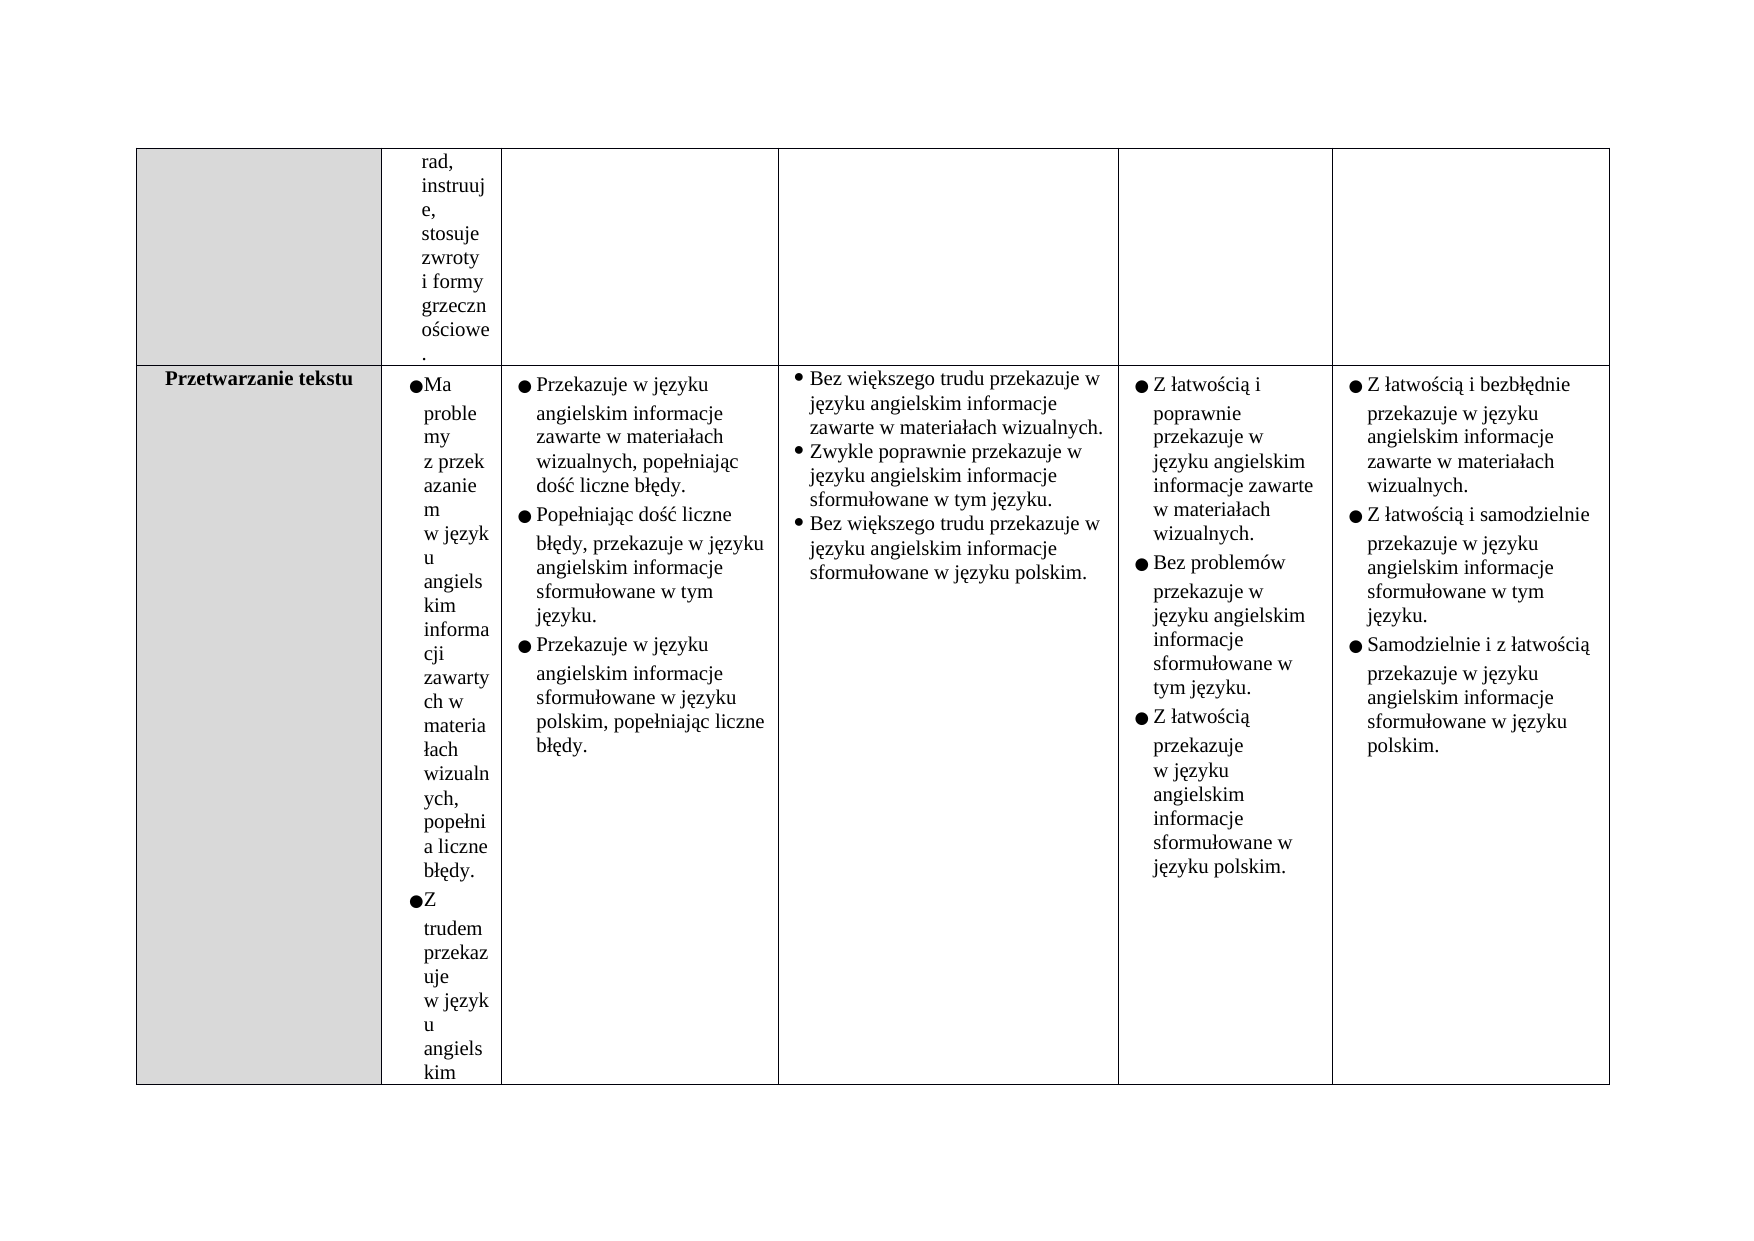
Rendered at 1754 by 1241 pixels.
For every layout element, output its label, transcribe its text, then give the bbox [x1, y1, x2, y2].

table_cell Ma problemy z przekazaniem w języku angielskim informacji zawartych w materiałach wizualnych, popełnia liczne błędy. Z trudem przekazuje w języku angielskim [382, 366, 501, 1084]
table_cell [779, 149, 1118, 365]
table_cell [137, 149, 381, 365]
table_cell Przetwarzanie tekstu [137, 366, 381, 1084]
table_cell Bez większego trudu przekazuje w języku angielskim informacje zawarte w materiałach wizualnych. Zwykle poprawnie przekazuje w języku angielskim informacje sformułowane w tym języku. Bez większego trudu przekazuje w języku angielskim informacje sformułowane w języku polskim. [779, 366, 1118, 1084]
table_cell Z łatwością i bezbłędnie przekazuje w języku angielskim informacje zawarte w materiałach wizualnych. Z łatwością i samodzielnie przekazuje w języku angielskim informacje sformułowane w tym języku. Samodzielnie i z łatwością przekazuje w języku angielskim informacje sformułowane w języku polskim. [1333, 366, 1609, 1084]
table_cell [1333, 149, 1609, 365]
table_cell [1119, 149, 1332, 365]
table_cell [502, 149, 778, 365]
table_cell Przekazuje w języku angielskim informacje zawarte w materiałach wizualnych, popełniając dość liczne błędy. Popełniając dość liczne błędy, przekazuje w języku angielskim informacje sformułowane w tym języku. Przekazuje w języku angielskim informacje sformułowane w języku polskim, popełniając liczne błędy. [502, 366, 778, 1084]
table_cell Z łatwością i poprawnie przekazuje w języku angielskim informacje zawarte w materiałach wizualnych. Bez problemów przekazuje w języku angielskim informacje sformułowane w tym języku. Z łatwością przekazuje w języku angielskim informacje sformułowane w języku polskim. [1119, 366, 1332, 1084]
table_cell rad, instruuje, stosuje zwroty i formy grzecznościowe. [382, 149, 501, 365]
